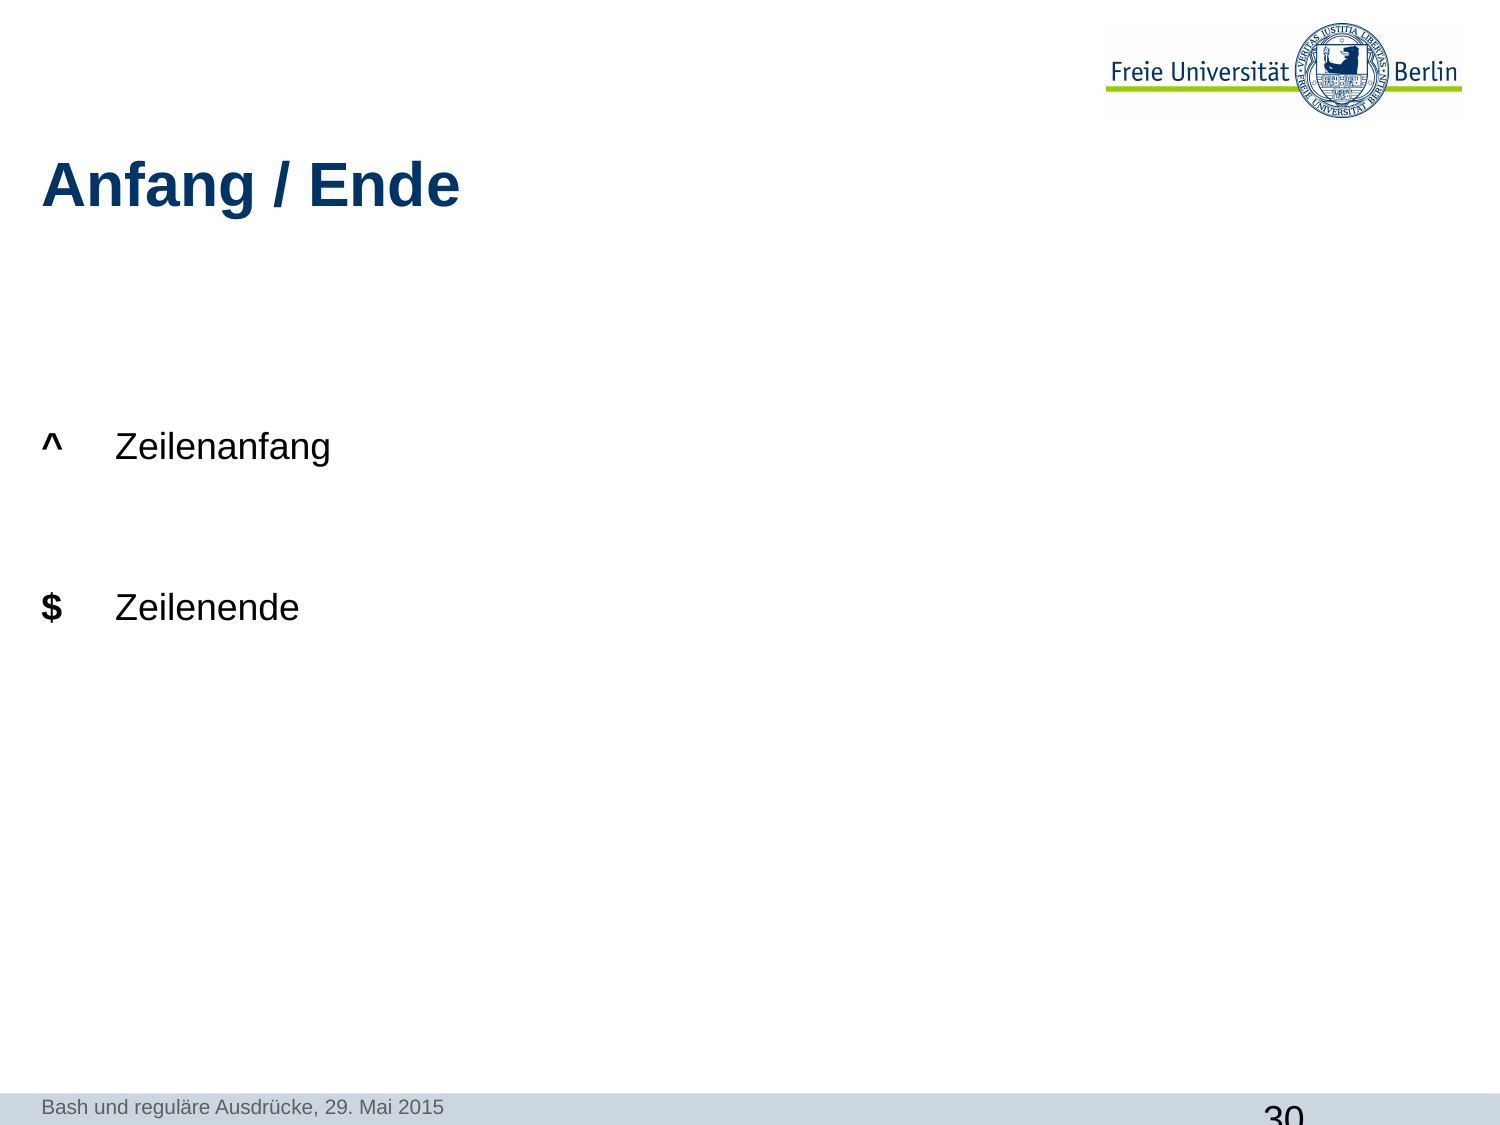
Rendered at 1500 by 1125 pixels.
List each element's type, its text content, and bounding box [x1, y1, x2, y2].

title Anfang / Ende [41, 149, 1460, 221]
list ^ Zeilenanfang $ Zeilenende [41, 265, 1460, 919]
picture [1106, 23, 1462, 118]
